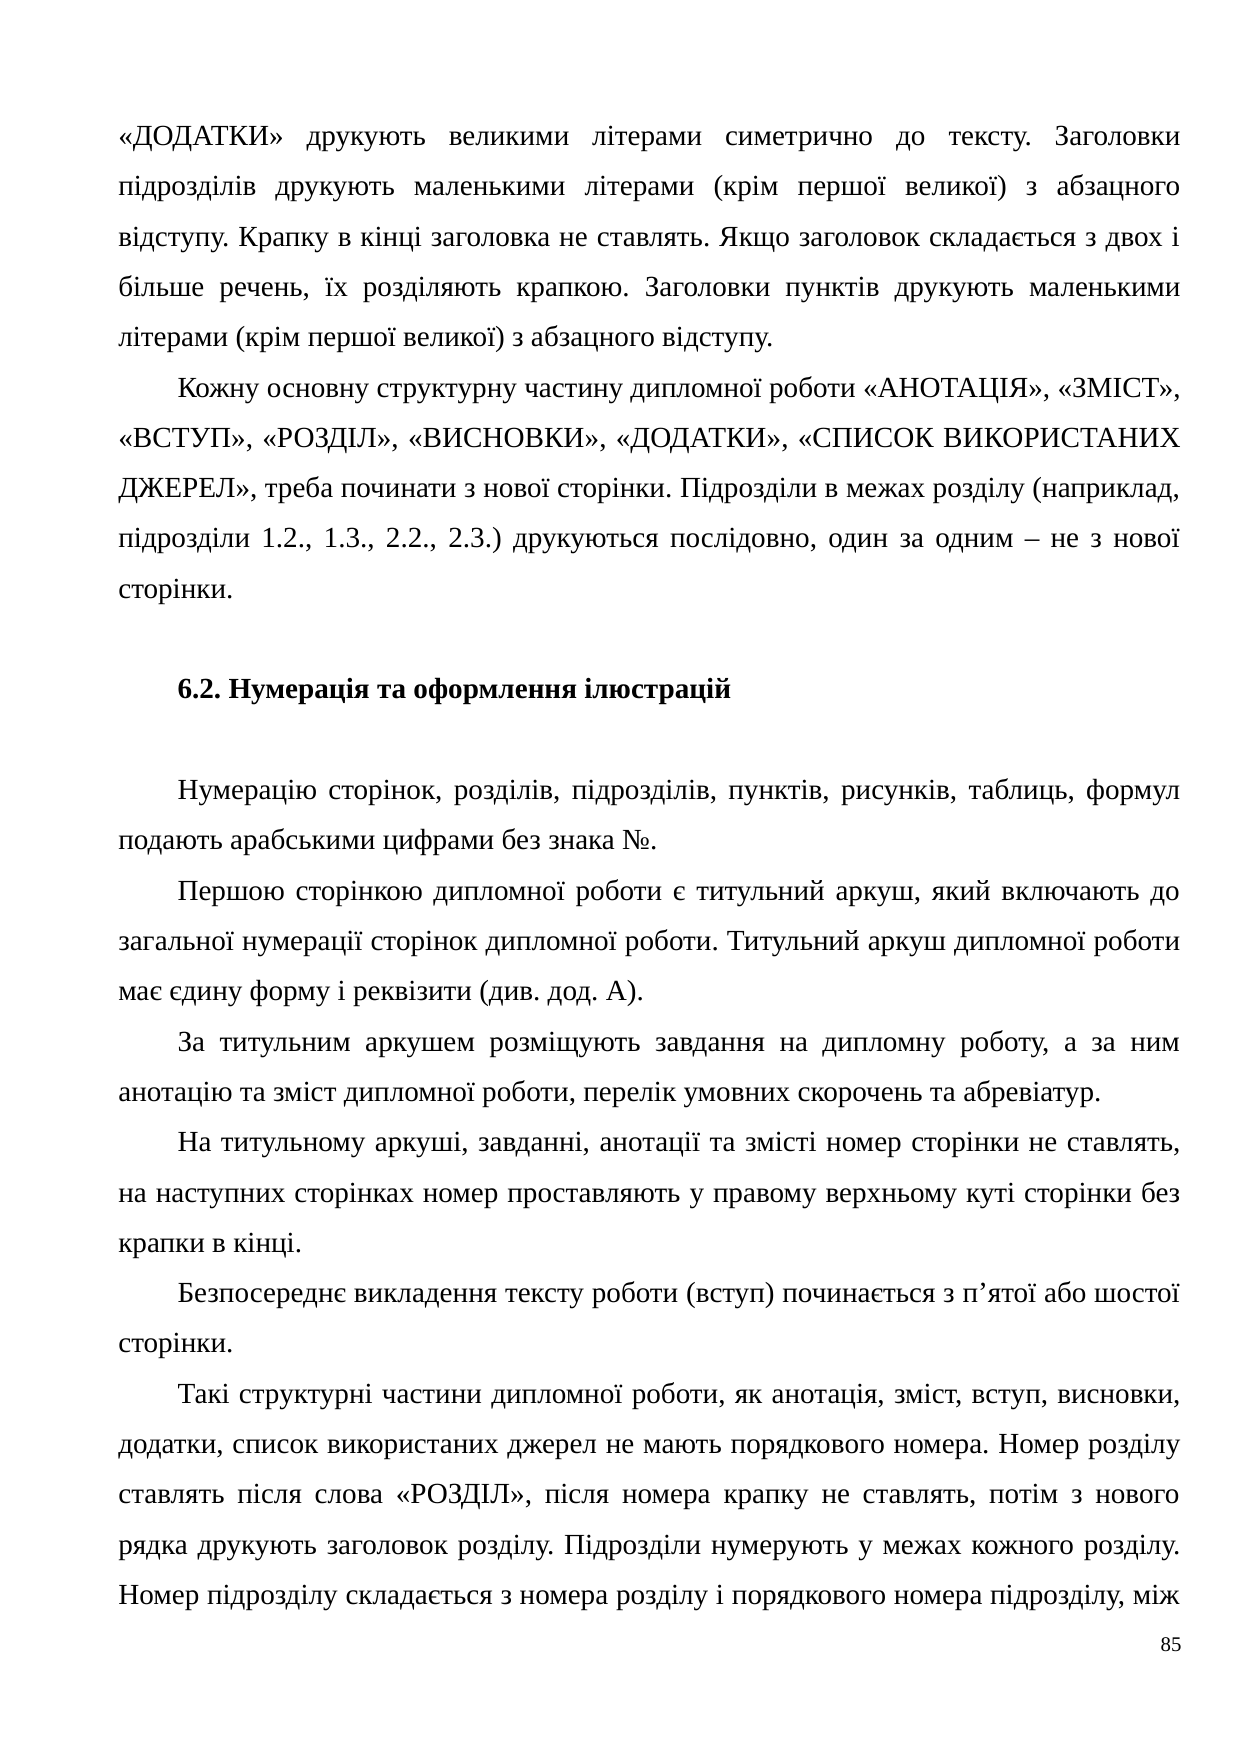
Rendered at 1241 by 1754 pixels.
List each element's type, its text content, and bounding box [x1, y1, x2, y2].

text 6.2. Нумерація та оформлення ілюстрацій [118, 672, 1181, 705]
text «ДОДАТКИ» друкують великими літерами симетрично до тексту. Заголовки підрозділів друкують маленькими літерами (крім першої великої) з абзацного відступу. Крапку в кінці заголовка не ставлять. Якщо заголовок складається з двох і більше речень, їх розділяють крапкою. Заголовки пунктів друкують маленькими літерами (крім першої великої) з абзацного відступу. [118, 118, 1181, 353]
text Безпосереднє викладення тексту роботи (вступ) починається з п’ятої або шостої сторінки. [118, 1275, 1181, 1359]
text Такі структурні частини дипломної роботи, як анотація, зміст, вступ, висновки, додатки, список використаних джерел не мають порядкового номера. Номер розділу ставлять після слова «РОЗДІЛ», після номера крапку не ставлять, потім з нового рядка друкують заголовок розділу. Підрозділи нумерують у межах кожного розділу. Номер підрозділу складається з номера розділу і порядкового номера підрозділу, між [118, 1376, 1181, 1611]
text Кожну основну структурну частину дипломної роботи «АНОТАЦІЯ», «ЗМІСТ», «ВСТУП», «РОЗДІЛ», «ВИСНОВКИ», «ДОДАТКИ», «СПИСОК ВИКОРИСТАНИХ ДЖЕРЕЛ», треба починати з нової сторінки. Підрозділи в межах розділу (наприклад, підрозділи 1.2., 1.3., 2.2., 2.3.) друкуються послідовно, один за одним – не з нової сторінки. [118, 370, 1181, 604]
text На титульному аркуші, завданні, анотації та змісті номер сторінки не ставлять, на наступних сторінках номер проставляють у правому верхньому куті сторінки без крапки в кінці. [118, 1124, 1181, 1258]
text Першою сторінкою дипломної роботи є титульний аркуш, який включають до загальної нумерації сторінок дипломної роботи. Титульний аркуш дипломної роботи має єдину форму і реквізити (див. дод. А). [118, 873, 1181, 1007]
text Нумерацію сторінок, розділів, підрозділів, пунктів, рисунків, таблиць, формул подають арабськими цифрами без знака №. [118, 772, 1181, 856]
text За титульним аркушем розміщують завдання на дипломну роботу, а за ним анотацію та зміст дипломної роботи, перелік умовних скорочень та абревіатур. [118, 1024, 1181, 1108]
